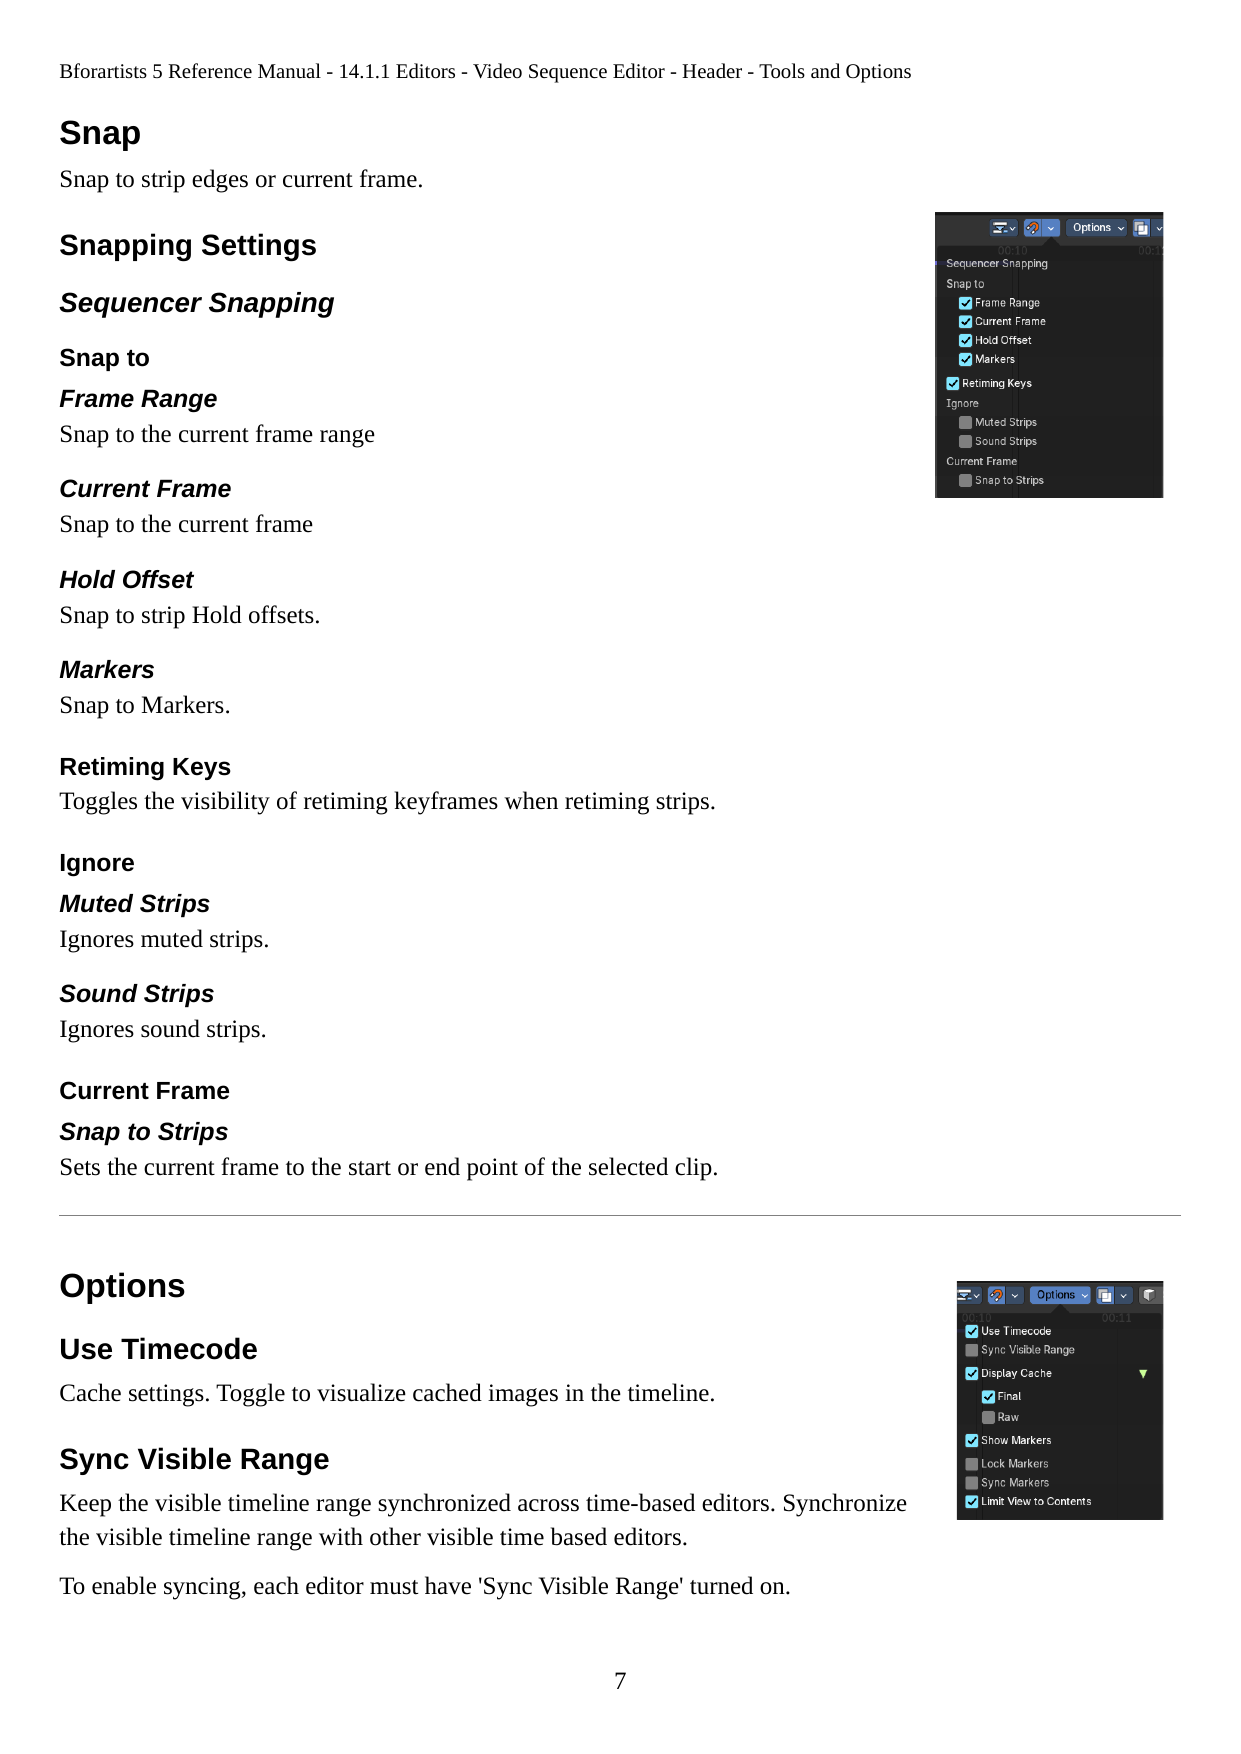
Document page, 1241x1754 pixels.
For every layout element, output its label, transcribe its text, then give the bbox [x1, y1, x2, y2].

subtitle Hold Offset [59, 565, 1181, 593]
picture [935, 212, 1164, 498]
subtitle [1164, 1442, 1181, 1475]
subtitle Snap to [59, 343, 935, 372]
subtitle Snapping Settings [59, 227, 935, 261]
subtitle Frame Range [59, 384, 935, 413]
subtitle Current Frame [59, 474, 1181, 503]
text Snap to strip Hold offsets. [59, 600, 1181, 628]
text Ignores sound strips. [59, 1014, 1181, 1043]
subtitle Snap to Strips [59, 1117, 1181, 1146]
text Snap to Markers. [59, 690, 1181, 719]
subtitle Retiming Keys [59, 752, 1181, 780]
subtitle Markers [59, 655, 1181, 684]
text Ignores muted strips. [59, 924, 1181, 953]
text Sets the current frame to the start or end point of the selected clip. [59, 1152, 1181, 1181]
subtitle [1164, 286, 1181, 318]
subtitle [1164, 384, 1181, 413]
subtitle Sync Visible Range [59, 1442, 956, 1475]
subtitle [1164, 227, 1181, 261]
text Cache settings. Toggle to visualize cached images in the timeline. [59, 1378, 956, 1407]
subtitle Current Frame [59, 1076, 1181, 1104]
subtitle Sequencer Snapping [59, 286, 935, 318]
subtitle Use Timecode [59, 1332, 956, 1365]
text Snap to strip edges or current frame. [59, 164, 1181, 192]
text Toggles the visibility of retiming keyframes when retiming strips. [59, 786, 1181, 815]
subtitle [1164, 1332, 1181, 1365]
subtitle Muted Strips [59, 889, 1181, 918]
subtitle Ignore [59, 848, 1181, 876]
subtitle Options [59, 1266, 1181, 1304]
text Snap to the current frame [59, 509, 1181, 538]
subtitle Snap [59, 113, 1181, 151]
text To enable syncing, each editor must have 'Sync Visible Range' turned on. [59, 1571, 1181, 1600]
subtitle Sound Strips [59, 979, 1181, 1008]
text Snap to the current frame range [59, 419, 935, 448]
picture [956, 1281, 1164, 1520]
text Keep the visible timeline range synchronized across time-based editors. Synchronize the visible timeline range with other visible time based editors. [59, 1488, 1181, 1551]
subtitle [1164, 343, 1181, 372]
